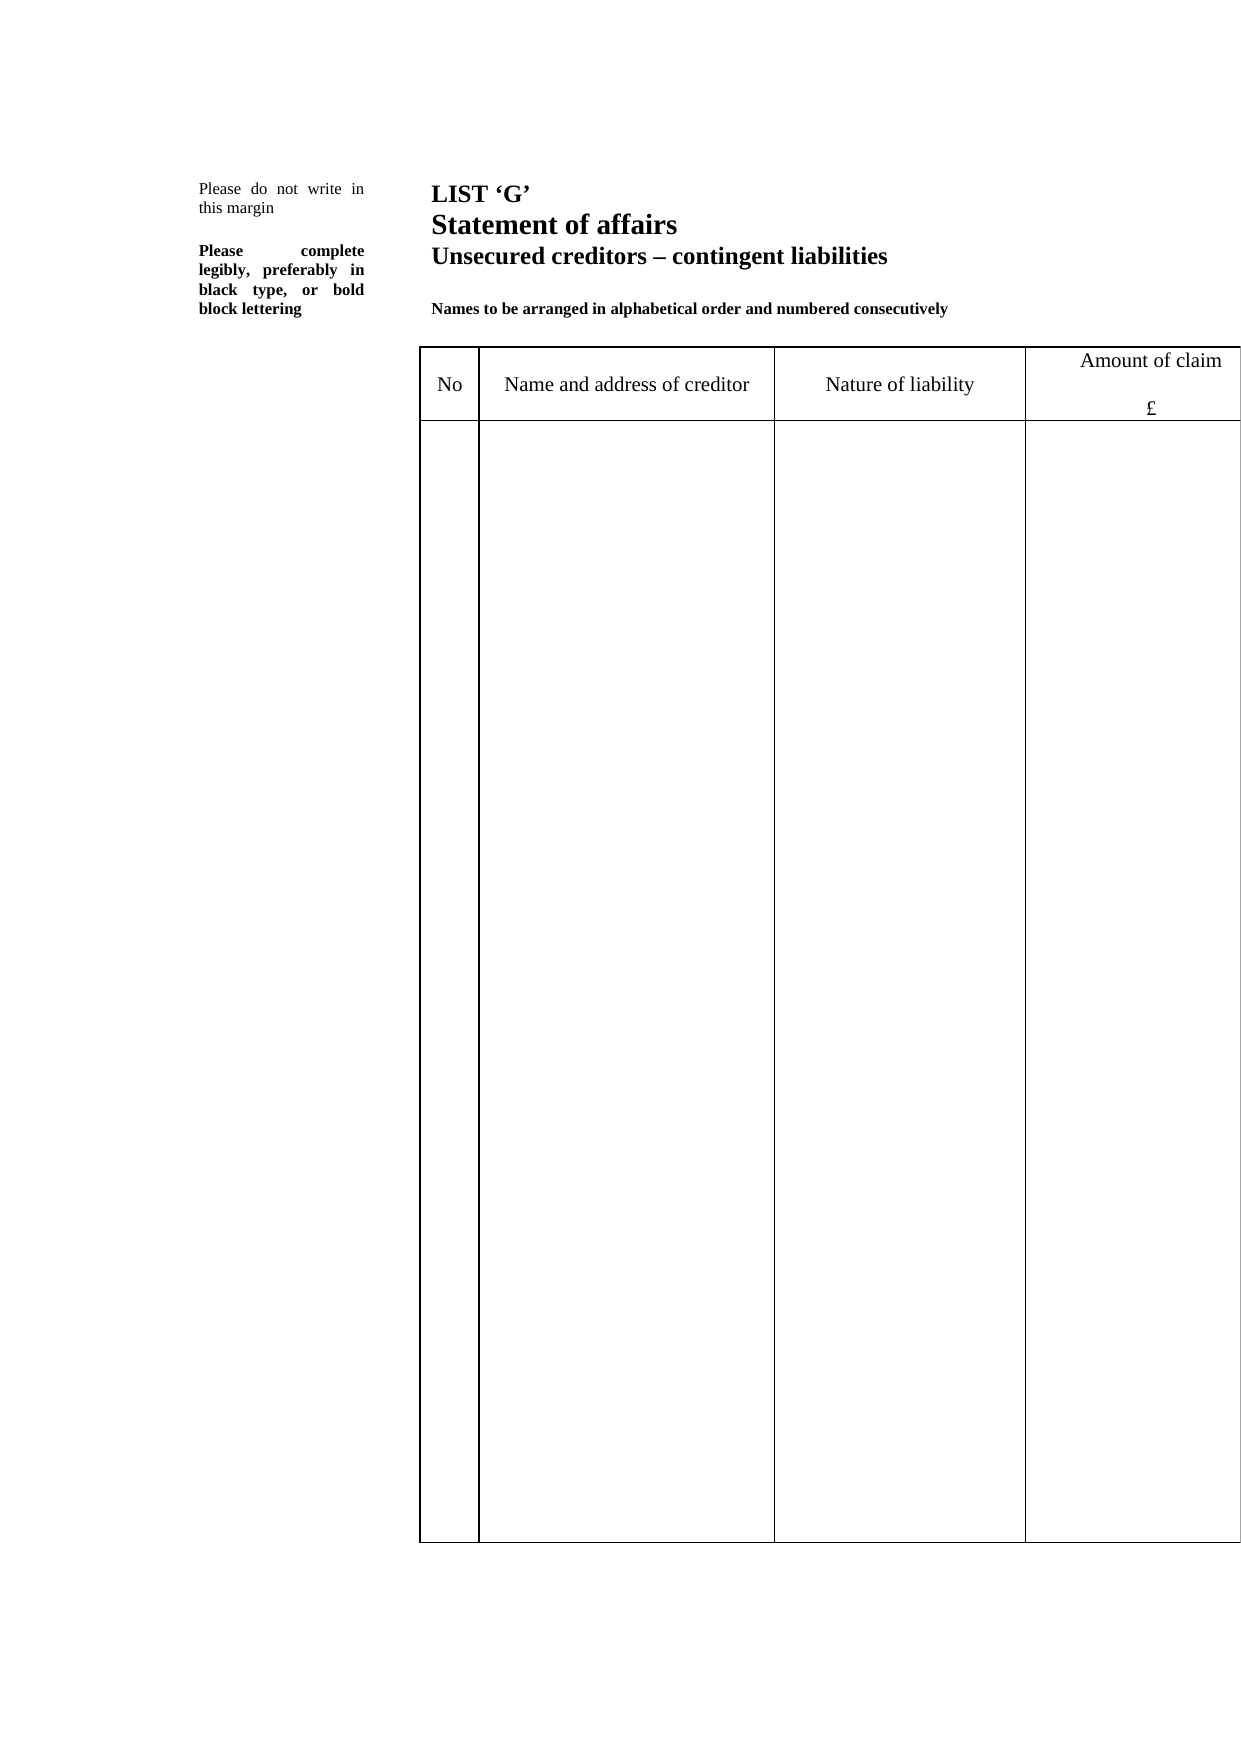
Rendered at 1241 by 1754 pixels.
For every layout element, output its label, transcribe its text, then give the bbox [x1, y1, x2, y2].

table_cell [480, 593, 774, 622]
table_cell [187, 1456, 376, 1484]
table_cell [421, 737, 478, 766]
table_cell [421, 1513, 478, 1542]
table_cell [480, 1485, 774, 1513]
table_cell [1026, 421, 1240, 449]
table_cell [480, 680, 774, 708]
table_cell [187, 507, 376, 536]
table_cell Nature of liability [775, 348, 1025, 420]
table_cell [1026, 593, 1240, 622]
table_cell [775, 478, 1025, 507]
table_cell [376, 1111, 419, 1139]
table_cell [421, 967, 478, 996]
table_cell [421, 1312, 478, 1341]
table_cell [376, 450, 419, 478]
table_cell [376, 1168, 419, 1197]
table_cell [421, 1427, 478, 1456]
table_cell [480, 507, 774, 536]
table_cell [480, 1025, 774, 1053]
table_cell [376, 708, 419, 737]
table_cell No [421, 348, 478, 420]
table_cell [376, 1226, 419, 1254]
table_cell [480, 1111, 774, 1139]
table_cell [1026, 1485, 1240, 1513]
table_cell [1026, 1312, 1240, 1341]
table_cell [376, 507, 419, 536]
table_cell [480, 450, 774, 478]
table_cell [376, 420, 419, 449]
table_cell [480, 1255, 774, 1283]
table_cell [1026, 450, 1240, 478]
table_cell [421, 1283, 478, 1312]
table_cell [1026, 766, 1240, 794]
table_cell [1026, 1111, 1240, 1139]
table_cell [1026, 881, 1240, 909]
table_cell [187, 910, 376, 938]
table_cell [480, 1197, 774, 1226]
table_cell [1026, 1370, 1240, 1398]
table_cell [775, 421, 1025, 449]
table_cell [376, 1025, 419, 1053]
table_cell [1026, 478, 1240, 507]
table_cell [421, 823, 478, 852]
table_cell [376, 766, 419, 794]
table_cell [1026, 938, 1240, 967]
table_cell [775, 680, 1025, 708]
table_cell [1026, 1427, 1240, 1456]
table_cell [1026, 1140, 1240, 1168]
table_cell [376, 1255, 419, 1283]
table_cell [1026, 708, 1240, 737]
table_cell [775, 737, 1025, 766]
table_cell [1026, 1513, 1240, 1542]
table_cell [1026, 1197, 1240, 1226]
table_cell [376, 1082, 419, 1111]
table_cell [376, 1140, 419, 1168]
table_cell [775, 823, 1025, 852]
table_cell [421, 1197, 478, 1226]
table_cell [480, 910, 774, 938]
table_cell [187, 1140, 376, 1168]
table_cell [376, 651, 419, 679]
table_cell [376, 1197, 419, 1226]
table_cell [376, 881, 419, 909]
table_cell [1026, 910, 1240, 938]
table_cell [187, 1427, 376, 1456]
table_cell [480, 478, 774, 507]
table_cell [1026, 507, 1240, 536]
table_cell [480, 421, 774, 449]
table_cell Unsecured creditors – contingent liabilities Names to be arranged in alphabetical order and numbered consecutively [420, 241, 1241, 318]
table_cell [187, 1341, 376, 1369]
table_cell [775, 1197, 1025, 1226]
table_cell [376, 938, 419, 967]
table_cell [376, 346, 419, 420]
table_cell [1026, 852, 1240, 881]
table_cell [376, 1456, 419, 1484]
table_cell [775, 1082, 1025, 1111]
table_cell [187, 1485, 376, 1513]
table_cell [421, 1456, 478, 1484]
table_cell [480, 823, 774, 852]
table_cell [480, 536, 774, 564]
table_cell [480, 1456, 774, 1484]
table_cell [376, 910, 419, 938]
table_cell [480, 996, 774, 1024]
table_cell [480, 1226, 774, 1254]
table_cell [421, 507, 478, 536]
table_cell [376, 737, 419, 766]
table_cell [1026, 1283, 1240, 1312]
table_cell [421, 565, 478, 593]
table_cell [775, 938, 1025, 967]
table_cell [775, 1168, 1025, 1197]
table_cell [775, 1370, 1025, 1398]
table_cell [480, 881, 774, 909]
table_cell [421, 1025, 478, 1053]
table_cell [187, 1197, 376, 1226]
table_cell [187, 967, 376, 996]
table_cell [775, 766, 1025, 794]
table_cell [480, 1513, 774, 1542]
table_cell [775, 1485, 1025, 1513]
table_cell [775, 1140, 1025, 1168]
table_cell [480, 852, 774, 881]
table_cell [420, 318, 1241, 346]
table_cell [187, 450, 376, 478]
table_cell [775, 1053, 1025, 1082]
table_cell [775, 967, 1025, 996]
table_cell [775, 1456, 1025, 1484]
table_cell [376, 318, 420, 346]
table_cell [775, 507, 1025, 536]
table_cell [376, 823, 419, 852]
table_cell [421, 881, 478, 909]
table_cell [187, 1513, 376, 1542]
table_cell [376, 1370, 419, 1398]
table_cell [421, 622, 478, 651]
table_cell [376, 622, 419, 651]
table_cell [187, 680, 376, 708]
table_cell [480, 708, 774, 737]
table_cell [775, 1283, 1025, 1312]
table_cell [376, 478, 419, 507]
table_cell [480, 1053, 774, 1082]
table_cell [775, 651, 1025, 679]
table_cell [480, 938, 774, 967]
table_cell [421, 1140, 478, 1168]
table_cell [187, 536, 376, 564]
table_cell [376, 1053, 419, 1082]
table_cell [1026, 1053, 1240, 1082]
table_cell [1026, 1082, 1240, 1111]
table_cell [187, 622, 376, 651]
table_cell [187, 346, 376, 420]
table_cell [187, 651, 376, 679]
table_cell [775, 996, 1025, 1024]
table_cell [775, 1255, 1025, 1283]
table_cell [421, 1485, 478, 1513]
table_cell [187, 938, 376, 967]
table_cell [1026, 1025, 1240, 1053]
table_cell [376, 1283, 419, 1312]
table_cell [187, 1053, 376, 1082]
table_cell [421, 1398, 478, 1427]
table_cell [480, 1082, 774, 1111]
table_cell [421, 1341, 478, 1369]
table_cell Amount of claim £ [1026, 348, 1240, 420]
table_cell [376, 795, 419, 823]
table_cell [187, 1025, 376, 1053]
table_cell [421, 910, 478, 938]
table_cell [376, 536, 419, 564]
table_cell [775, 795, 1025, 823]
table_cell [376, 1312, 419, 1341]
table_cell [187, 1111, 376, 1139]
table_cell [187, 1168, 376, 1197]
table_cell [480, 1140, 774, 1168]
table_cell [187, 737, 376, 766]
table_cell [376, 1513, 419, 1542]
table_cell [421, 1255, 478, 1283]
table_cell [480, 795, 774, 823]
table_cell [421, 593, 478, 622]
table_cell [480, 622, 774, 651]
table_cell [187, 318, 376, 346]
table_cell [376, 852, 419, 881]
table_cell [775, 1226, 1025, 1254]
table_header Please do not write in this margin [187, 179, 376, 241]
table_cell [421, 680, 478, 708]
table_cell [421, 1370, 478, 1398]
table_cell [480, 1341, 774, 1369]
table_cell [480, 766, 774, 794]
table_cell [421, 1226, 478, 1254]
table_header LIST ‘G’ Statement of affairs [420, 179, 1055, 241]
table_cell [1026, 622, 1240, 651]
table_cell [187, 593, 376, 622]
table_cell [775, 1513, 1025, 1542]
table_cell [421, 708, 478, 737]
table_cell [421, 1168, 478, 1197]
table_cell [1026, 795, 1240, 823]
table_cell [421, 938, 478, 967]
table_cell [376, 241, 420, 318]
table_cell [480, 737, 774, 766]
table_cell [775, 881, 1025, 909]
table_cell [775, 1427, 1025, 1456]
table_cell [421, 795, 478, 823]
table_cell [187, 881, 376, 909]
table_cell [187, 420, 376, 449]
table_cell [187, 766, 376, 794]
table_cell [376, 996, 419, 1024]
table_cell [775, 852, 1025, 881]
table_cell [1026, 1226, 1240, 1254]
table_cell [187, 1283, 376, 1312]
table_cell [1026, 1341, 1240, 1369]
table_cell [480, 1312, 774, 1341]
table_cell [376, 1427, 419, 1456]
table_cell [421, 996, 478, 1024]
table_cell [1026, 680, 1240, 708]
table_cell [421, 421, 478, 449]
table_cell [187, 1312, 376, 1341]
table_cell [421, 1053, 478, 1082]
table_cell [480, 565, 774, 593]
table_cell [187, 996, 376, 1024]
table_cell [421, 651, 478, 679]
table_cell [187, 852, 376, 881]
table_cell [775, 450, 1025, 478]
table_cell [376, 565, 419, 593]
table_cell [376, 967, 419, 996]
table_cell [480, 1398, 774, 1427]
table_cell [480, 651, 774, 679]
table_cell [421, 450, 478, 478]
table_cell [775, 536, 1025, 564]
table_cell [421, 1111, 478, 1139]
table_cell [480, 967, 774, 996]
table_cell [1026, 823, 1240, 852]
table_cell [1026, 737, 1240, 766]
table_cell [775, 565, 1025, 593]
table_cell [775, 1398, 1025, 1427]
table_cell [421, 1082, 478, 1111]
table_cell [421, 852, 478, 881]
table_cell [1026, 1456, 1240, 1484]
table_cell [421, 766, 478, 794]
table_cell [775, 910, 1025, 938]
table_header [1055, 179, 1241, 241]
table_cell [1026, 651, 1240, 679]
table_header [376, 179, 420, 241]
table_cell [187, 1226, 376, 1254]
table_cell [376, 1398, 419, 1427]
table_cell [775, 1111, 1025, 1139]
table_cell [187, 565, 376, 593]
table_cell [775, 622, 1025, 651]
table_cell [480, 1283, 774, 1312]
table_cell [376, 680, 419, 708]
table_cell [775, 1312, 1025, 1341]
table_cell [480, 1427, 774, 1456]
table_cell [187, 823, 376, 852]
table_cell [421, 536, 478, 564]
table_cell [1026, 967, 1240, 996]
table_cell [1026, 1255, 1240, 1283]
table_cell [376, 1485, 419, 1513]
table_cell [187, 478, 376, 507]
table_cell [187, 1370, 376, 1398]
table_cell [187, 795, 376, 823]
table_cell [376, 1341, 419, 1369]
table_cell [480, 1168, 774, 1197]
table_cell [1026, 1168, 1240, 1197]
table_cell [480, 1370, 774, 1398]
table_cell [1026, 1398, 1240, 1427]
table_cell [187, 1082, 376, 1111]
table_cell [187, 1255, 376, 1283]
table_cell [775, 593, 1025, 622]
table_cell [421, 478, 478, 507]
table_cell [187, 708, 376, 737]
table_cell Name and address of creditor [480, 348, 774, 420]
table_cell [187, 1398, 376, 1427]
table_cell [376, 593, 419, 622]
table_cell [775, 1025, 1025, 1053]
table_cell Please complete legibly, preferably in black type, or bold block lettering [187, 241, 376, 318]
table_cell [1026, 565, 1240, 593]
table_cell [1026, 996, 1240, 1024]
table_cell [1026, 536, 1240, 564]
table_cell [775, 708, 1025, 737]
table_cell [775, 1341, 1025, 1369]
